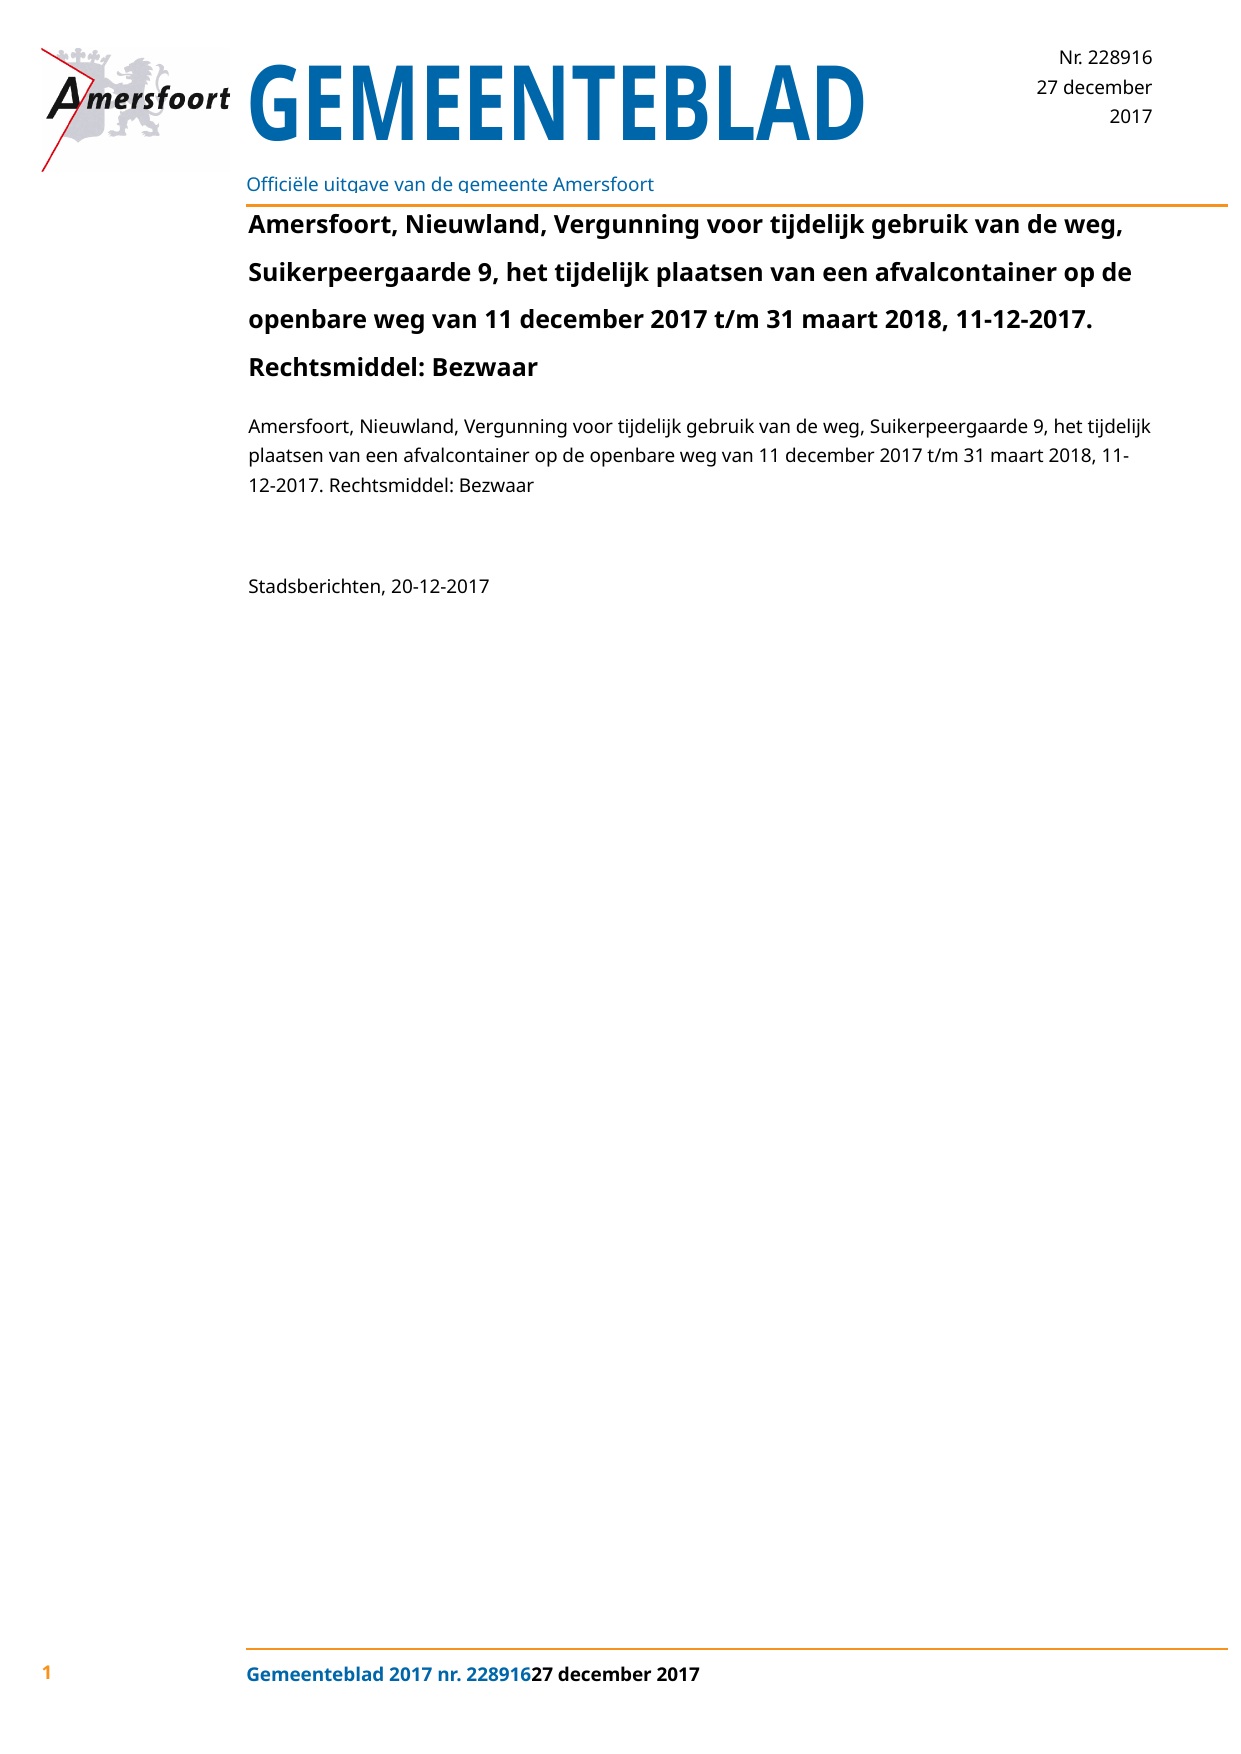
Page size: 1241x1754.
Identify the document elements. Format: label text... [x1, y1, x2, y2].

text Amersfoort, Nieuwland, Vergunning voor tijdelijk gebruik van de weg, Suikerpeergaarde 9, het tijdelijk plaatsen van een afvalcontainer op de openbare weg van 11 december 2017 t/m 31 maart 2018, 11-12-2017. Rechtsmiddel: Bezwaar [248, 207, 1152, 384]
picture [41, 47, 231, 172]
text Stadsberichten, 20-12-2017 [248, 573, 1152, 599]
text Amersfoort, Nieuwland, Vergunning voor tijdelijk gebruik van de weg, Suikerpeergaarde 9, het tijdelijk plaatsen van een afvalcontainer op de openbare weg van 11 december 2017 t/m 31 maart 2018, 11-12-2017. Rechtsmiddel: Bezwaar [248, 413, 1152, 498]
